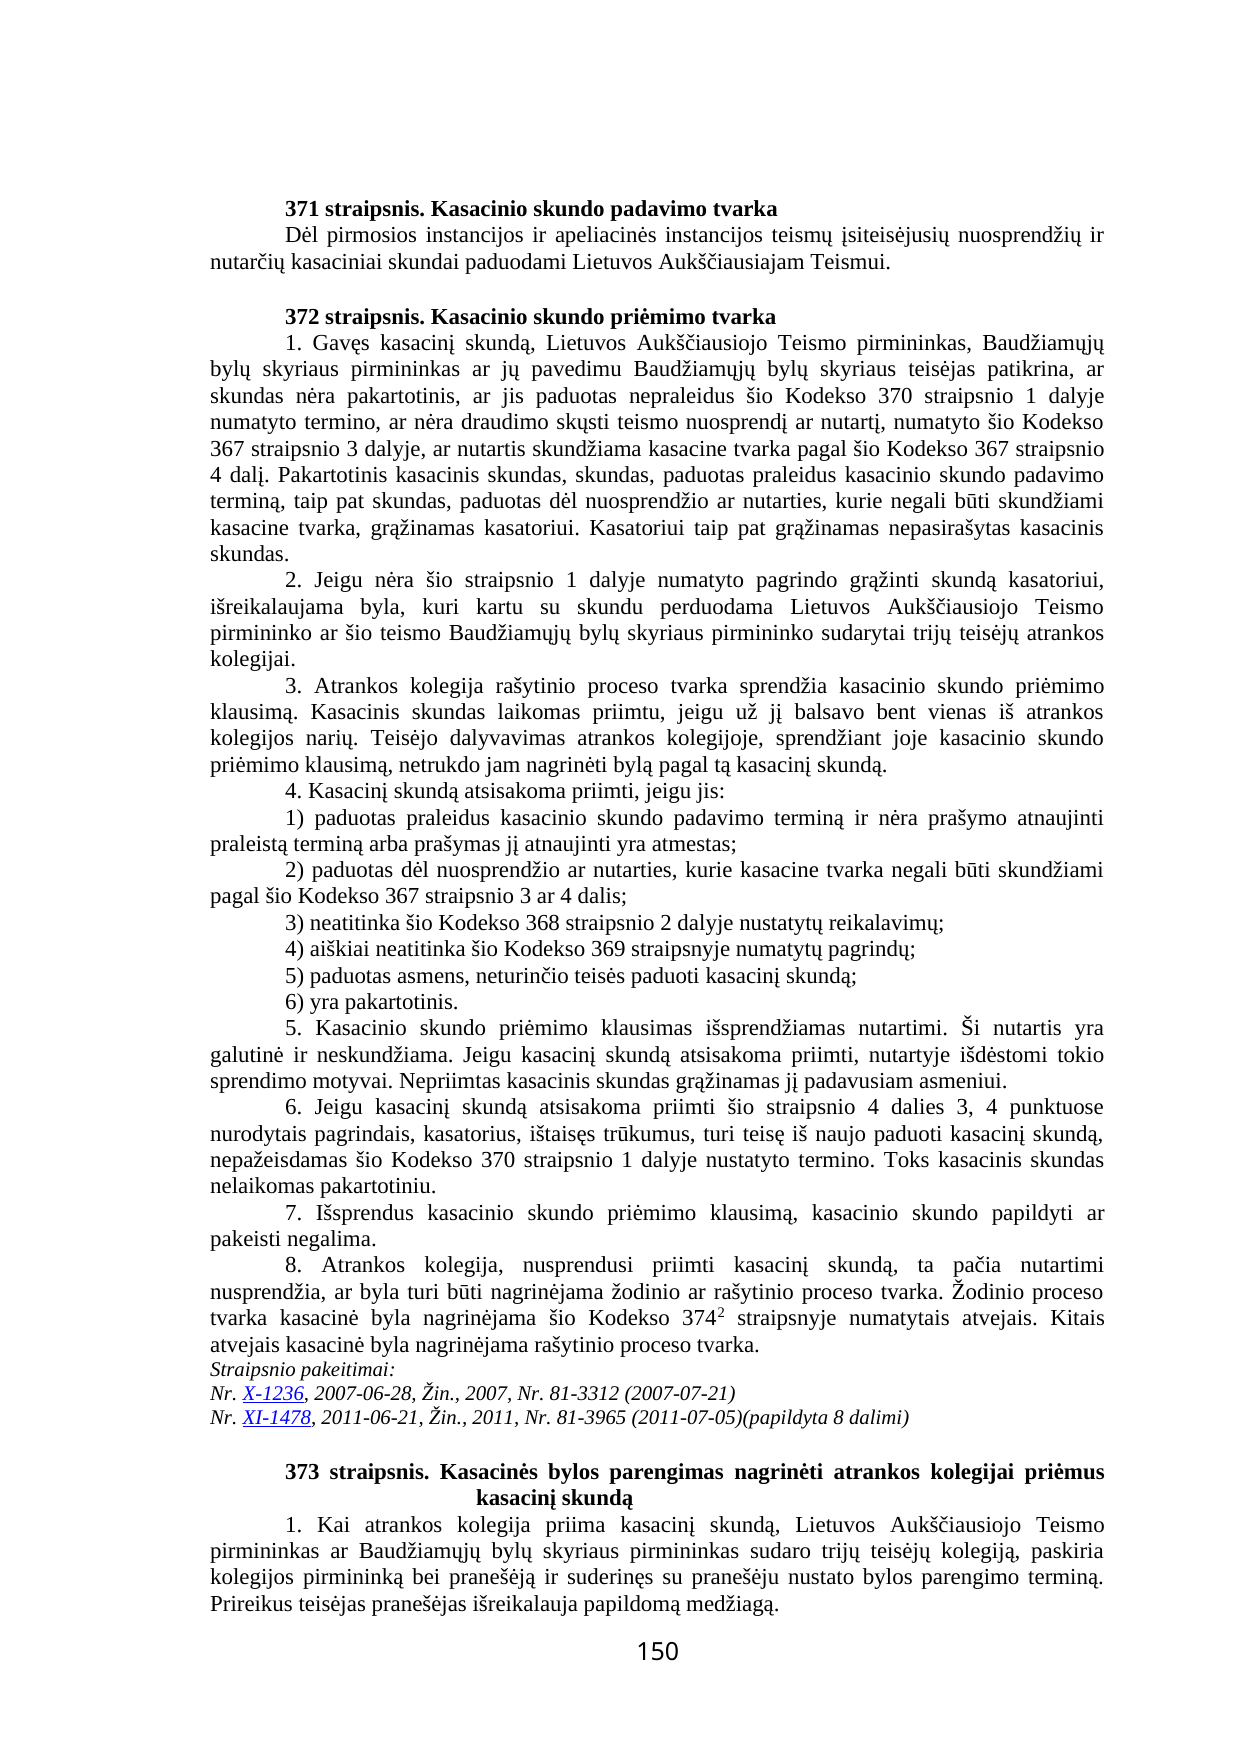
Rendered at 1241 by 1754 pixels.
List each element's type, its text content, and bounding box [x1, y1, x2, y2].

text 4. Kasacinį skundą atsisakoma priimti, jeigu jis: [210, 777, 1106, 803]
text 2. Jeigu nėra šio straipsnio 1 dalyje numatyto pagrindo grąžinti skundą kasatoriui, išreikalaujama byla, kuri kartu su skundu perduodama Lietuvos Aukščiausiojo Teismo pirmininko ar šio teismo Baudžiamųjų bylų skyriaus pirmininko sudarytai trijų teisėjų atrankos kolegijai. [210, 566, 1106, 672]
text 371 straipsnis. Kasacinio skundo padavimo tvarka [210, 195, 1106, 221]
text Straipsnio pakeitimai: [210, 1357, 1106, 1381]
text 6) yra pakartotinis. [210, 988, 1106, 1014]
text 2) paduotas dėl nuosprendžio ar nutarties, kurie kasacine tvarka negali būti skundžiami pagal šio Kodekso 367 straipsnio 3 ar 4 dalis; [210, 856, 1106, 909]
text Nr. X-1236, 2007-06-28, Žin., 2007, Nr. 81-3312 (2007-07-21) [210, 1381, 1106, 1405]
text 8. Atrankos kolegija, nusprendusi priimti kasacinį skundą, ta pačia nutartimi nusprendžia, ar byla turi būti nagrinėjama žodinio ar rašytinio proceso tvarka. Žodinio proceso tvarka kasacinė byla nagrinėjama šio Kodekso 3742 straipsnyje numatytais atvejais. Kitais atvejais kasacinė byla nagrinėjama rašytinio proceso tvarka. [210, 1252, 1106, 1357]
text 3. Atrankos kolegija rašytinio proceso tvarka sprendžia kasacinio skundo priėmimo klausimą. Kasacinis skundas laikomas priimtu, jeigu už jį balsavo bent vienas iš atrankos kolegijos narių. Teisėjo dalyvavimas atrankos kolegijoje, sprendžiant joje kasacinio skundo priėmimo klausimą, netrukdo jam nagrinėti bylą pagal tą kasacinį skundą. [210, 672, 1106, 777]
text 1) paduotas praleidus kasacinio skundo padavimo terminą ir nėra prašymo atnaujinti praleistą terminą arba prašymas jį atnaujinti yra atmestas; [210, 803, 1106, 856]
text Nr. XI-1478, 2011-06-21, Žin., 2011, Nr. 81-3965 (2011-07-05)(papildyta 8 dalimi) [210, 1405, 1106, 1429]
text 3) neatitinka šio Kodekso 368 straipsnio 2 dalyje nustatytų reikalavimų; [210, 909, 1106, 935]
text 6. Jeigu kasacinį skundą atsisakoma priimti šio straipsnio 4 dalies 3, 4 punktuose nurodytais pagrindais, kasatorius, ištaisęs trūkumus, turi teisę iš naujo paduoti kasacinį skundą, nepažeisdamas šio Kodekso 370 straipsnio 1 dalyje nustatyto termino. Toks kasacinis skundas nelaikomas pakartotiniu. [210, 1093, 1106, 1199]
text 5) paduotas asmens, neturinčio teisės paduoti kasacinį skundą; [210, 962, 1106, 988]
text 5. Kasacinio skundo priėmimo klausimas išsprendžiamas nutartimi. Ši nutartis yra galutinė ir neskundžiama. Jeigu kasacinį skundą atsisakoma priimti, nutartyje išdėstomi tokio sprendimo motyvai. Nepriimtas kasacinis skundas grąžinamas jį padavusiam asmeniui. [210, 1014, 1106, 1093]
text 7. Išsprendus kasacinio skundo priėmimo klausimą, kasacinio skundo papildyti ar pakeisti negalima. [210, 1199, 1106, 1252]
text Dėl pirmosios instancijos ir apeliacinės instancijos teismų įsiteisėjusių nuosprendžių ir nutarčių kasaciniai skundai paduodami Lietuvos Aukščiausiajam Teismui. [210, 221, 1106, 274]
text 373 straipsnis. Kasacinės bylos parengimas nagrinėti atrankos kolegijai priėmus kasacinį skundą [285, 1458, 1106, 1511]
text 1. Gavęs kasacinį skundą, Lietuvos Aukščiausiojo Teismo pirmininkas, Baudžiamųjų bylų skyriaus pirmininkas ar jų pavedimu Baudžiamųjų bylų skyriaus teisėjas patikrina, ar skundas nėra pakartotinis, ar jis paduotas nepraleidus šio Kodekso 370 straipsnio 1 dalyje numatyto termino, ar nėra draudimo skųsti teismo nuosprendį ar nutartį, numatyto šio Kodekso 367 straipsnio 3 dalyje, ar nutartis skundžiama kasacine tvarka pagal šio Kodekso 367 straipsnio 4 dalį. Pakartotinis kasacinis skundas, skundas, paduotas praleidus kasacinio skundo padavimo terminą, taip pat skundas, paduotas dėl nuosprendžio ar nutarties, kurie negali būti skundžiami kasacine tvarka, grąžinamas kasatoriui. Kasatoriui taip pat grąžinamas nepasirašytas kasacinis skundas. [210, 329, 1106, 566]
text 1. Kai atrankos kolegija priima kasacinį skundą, Lietuvos Aukščiausiojo Teismo pirmininkas ar Baudžiamųjų bylų skyriaus pirmininkas sudaro trijų teisėjų kolegiją, paskiria kolegijos pirmininką bei pranešėją ir suderinęs su pranešėju nustato bylos parengimo terminą. Prireikus teisėjas pranešėjas išreikalauja papildomą medžiagą. [210, 1511, 1106, 1616]
text 4) aiškiai neatitinka šio Kodekso 369 straipsnyje numatytų pagrindų; [210, 935, 1106, 962]
text 372 straipsnis. Kasacinio skundo priėmimo tvarka [210, 303, 1106, 329]
